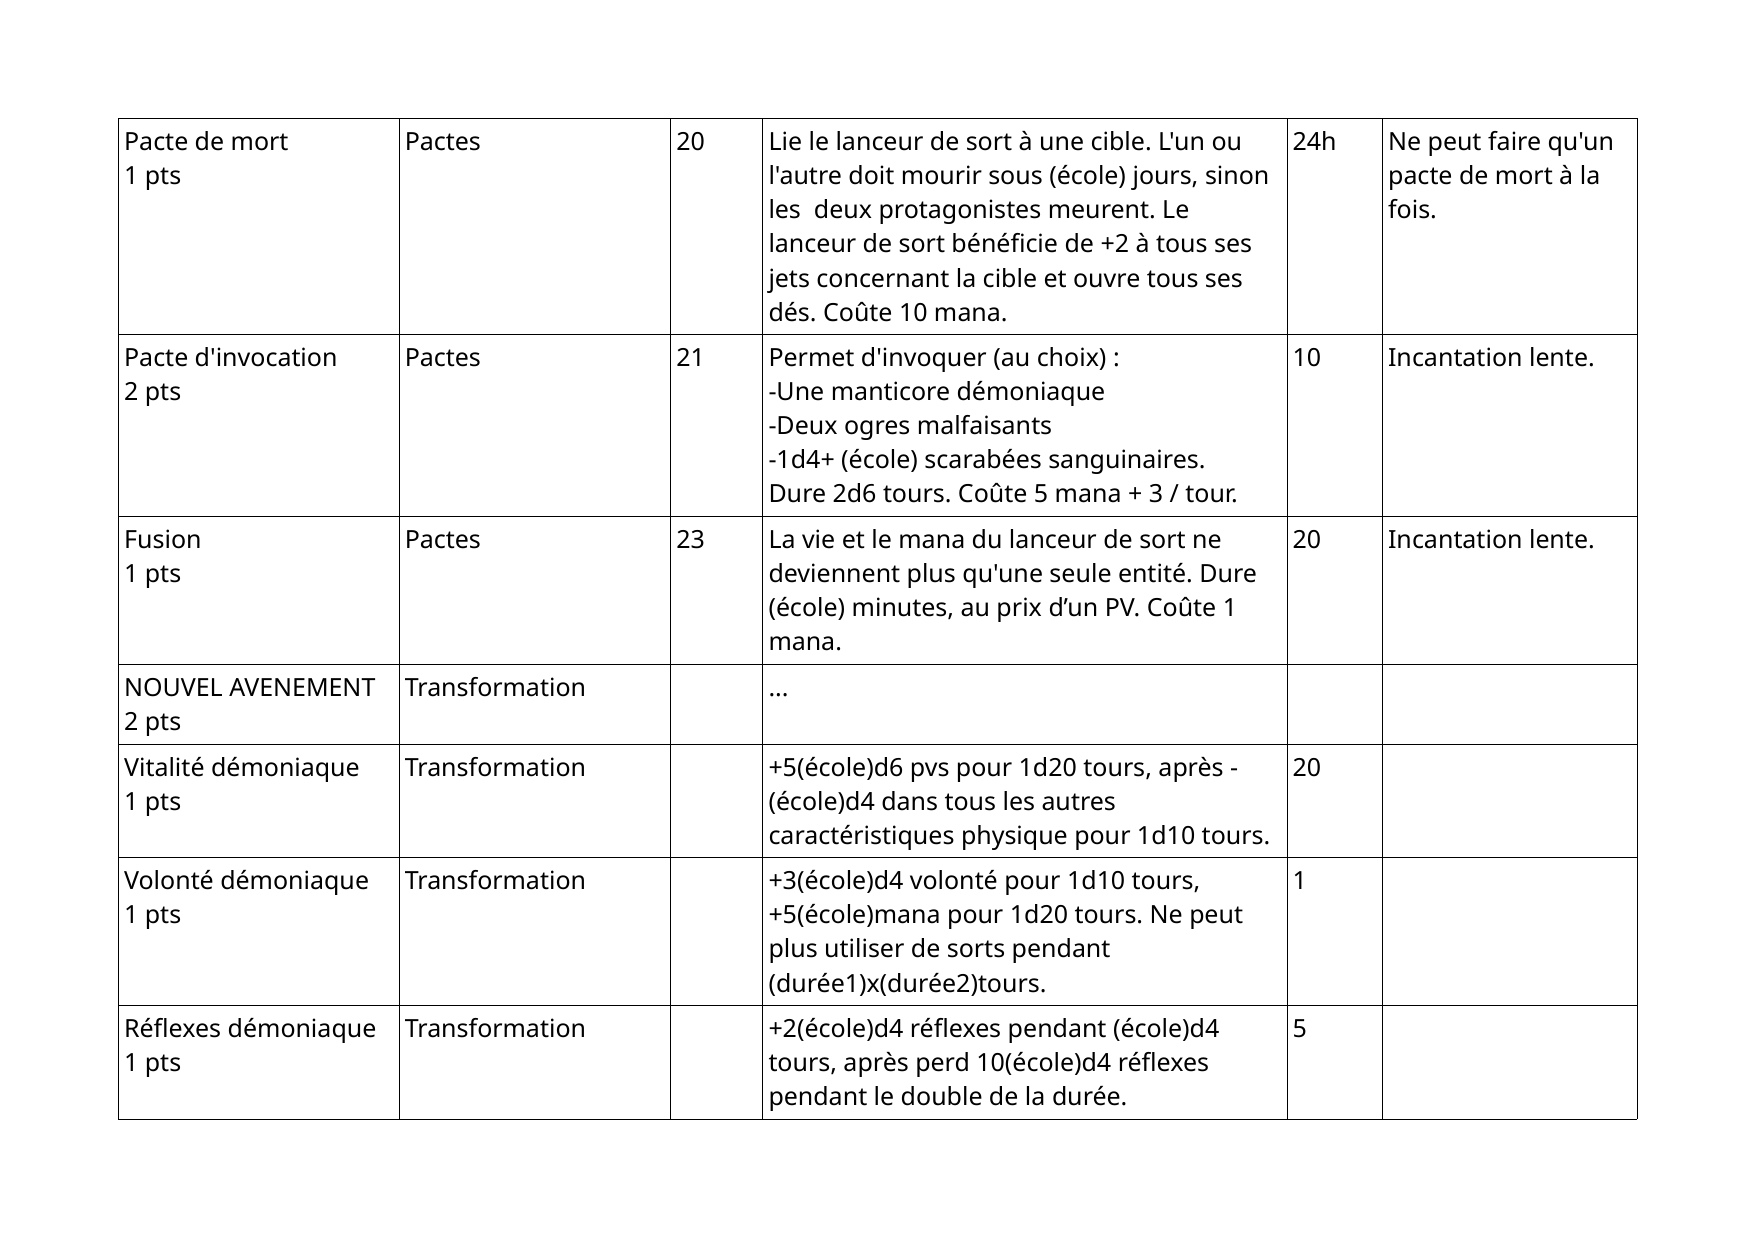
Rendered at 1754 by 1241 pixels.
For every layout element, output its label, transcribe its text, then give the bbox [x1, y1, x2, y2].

table_cell [671, 665, 762, 743]
table_cell Transformation [400, 745, 670, 857]
table_cell 5 [1288, 1006, 1382, 1119]
table_cell Pactes [400, 119, 670, 334]
table_cell Ne peut faire qu'un pacte de mort à la fois. [1383, 119, 1637, 334]
table_cell Incantation lente. [1383, 517, 1637, 664]
table_cell Pactes [400, 517, 670, 664]
table_cell NOUVEL AVENEMENT 2 pts [119, 665, 399, 743]
table_cell [1383, 745, 1637, 857]
table_cell Transformation [400, 1006, 670, 1119]
table_cell Incantation lente. [1383, 335, 1637, 516]
table_cell Pactes [400, 335, 670, 516]
table_cell [671, 745, 762, 857]
table_cell 20 [671, 119, 762, 334]
table_cell [1288, 665, 1382, 743]
table_cell Pacte d'invocation 2 pts [119, 335, 399, 516]
table_cell [1383, 665, 1637, 743]
table_cell Transformation [400, 665, 670, 743]
table_cell [671, 858, 762, 1005]
table_cell Fusion 1 pts [119, 517, 399, 664]
table_cell Vitalité démoniaque 1 pts [119, 745, 399, 857]
table_cell [1383, 1006, 1637, 1119]
table_cell Volonté démoniaque 1 pts [119, 858, 399, 1005]
table_cell Permet d'invoquer (au choix) : -Une manticore démoniaque -Deux ogres malfaisants -1d4+ (école) scarabées sanguinaires. Dure 2d6 tours. Coûte 5 mana + 3 / tour. [763, 335, 1287, 516]
table_cell 21 [671, 335, 762, 516]
table_cell [1383, 858, 1637, 1005]
table_cell 20 [1288, 517, 1382, 664]
table_cell +3(école)d4 volonté pour 1d10 tours, +5(école)mana pour 1d20 tours. Ne peut plus utiliser de sorts pendant (durée1)x(durée2)tours. [763, 858, 1287, 1005]
table_cell Pacte de mort 1 pts [119, 119, 399, 334]
table_cell Transformation [400, 858, 670, 1005]
table_cell 23 [671, 517, 762, 664]
table_cell Réflexes démoniaque 1 pts [119, 1006, 399, 1119]
table_cell 20 [1288, 745, 1382, 857]
table_cell +2(école)d4 réflexes pendant (école)d4 tours, après perd 10(école)d4 réflexes pendant le double de la durée. [763, 1006, 1287, 1119]
table_cell 24h [1288, 119, 1382, 334]
table_cell [671, 1006, 762, 1119]
table_cell 10 [1288, 335, 1382, 516]
table_cell La vie et le mana du lanceur de sort ne deviennent plus qu'une seule entité. Dure (école) minutes, au prix d’un PV. Coûte 1 mana. [763, 517, 1287, 664]
table_cell 1 [1288, 858, 1382, 1005]
table_cell ... [763, 665, 1287, 743]
table_cell Lie le lanceur de sort à une cible. L'un ou l'autre doit mourir sous (école) jours, sinon les deux protagonistes meurent. Le lanceur de sort bénéficie de +2 à tous ses jets concernant la cible et ouvre tous ses dés. Coûte 10 mana. [763, 119, 1287, 334]
table_cell +5(école)d6 pvs pour 1d20 tours, après -(école)d4 dans tous les autres caractéristiques physique pour 1d10 tours. [763, 745, 1287, 857]
